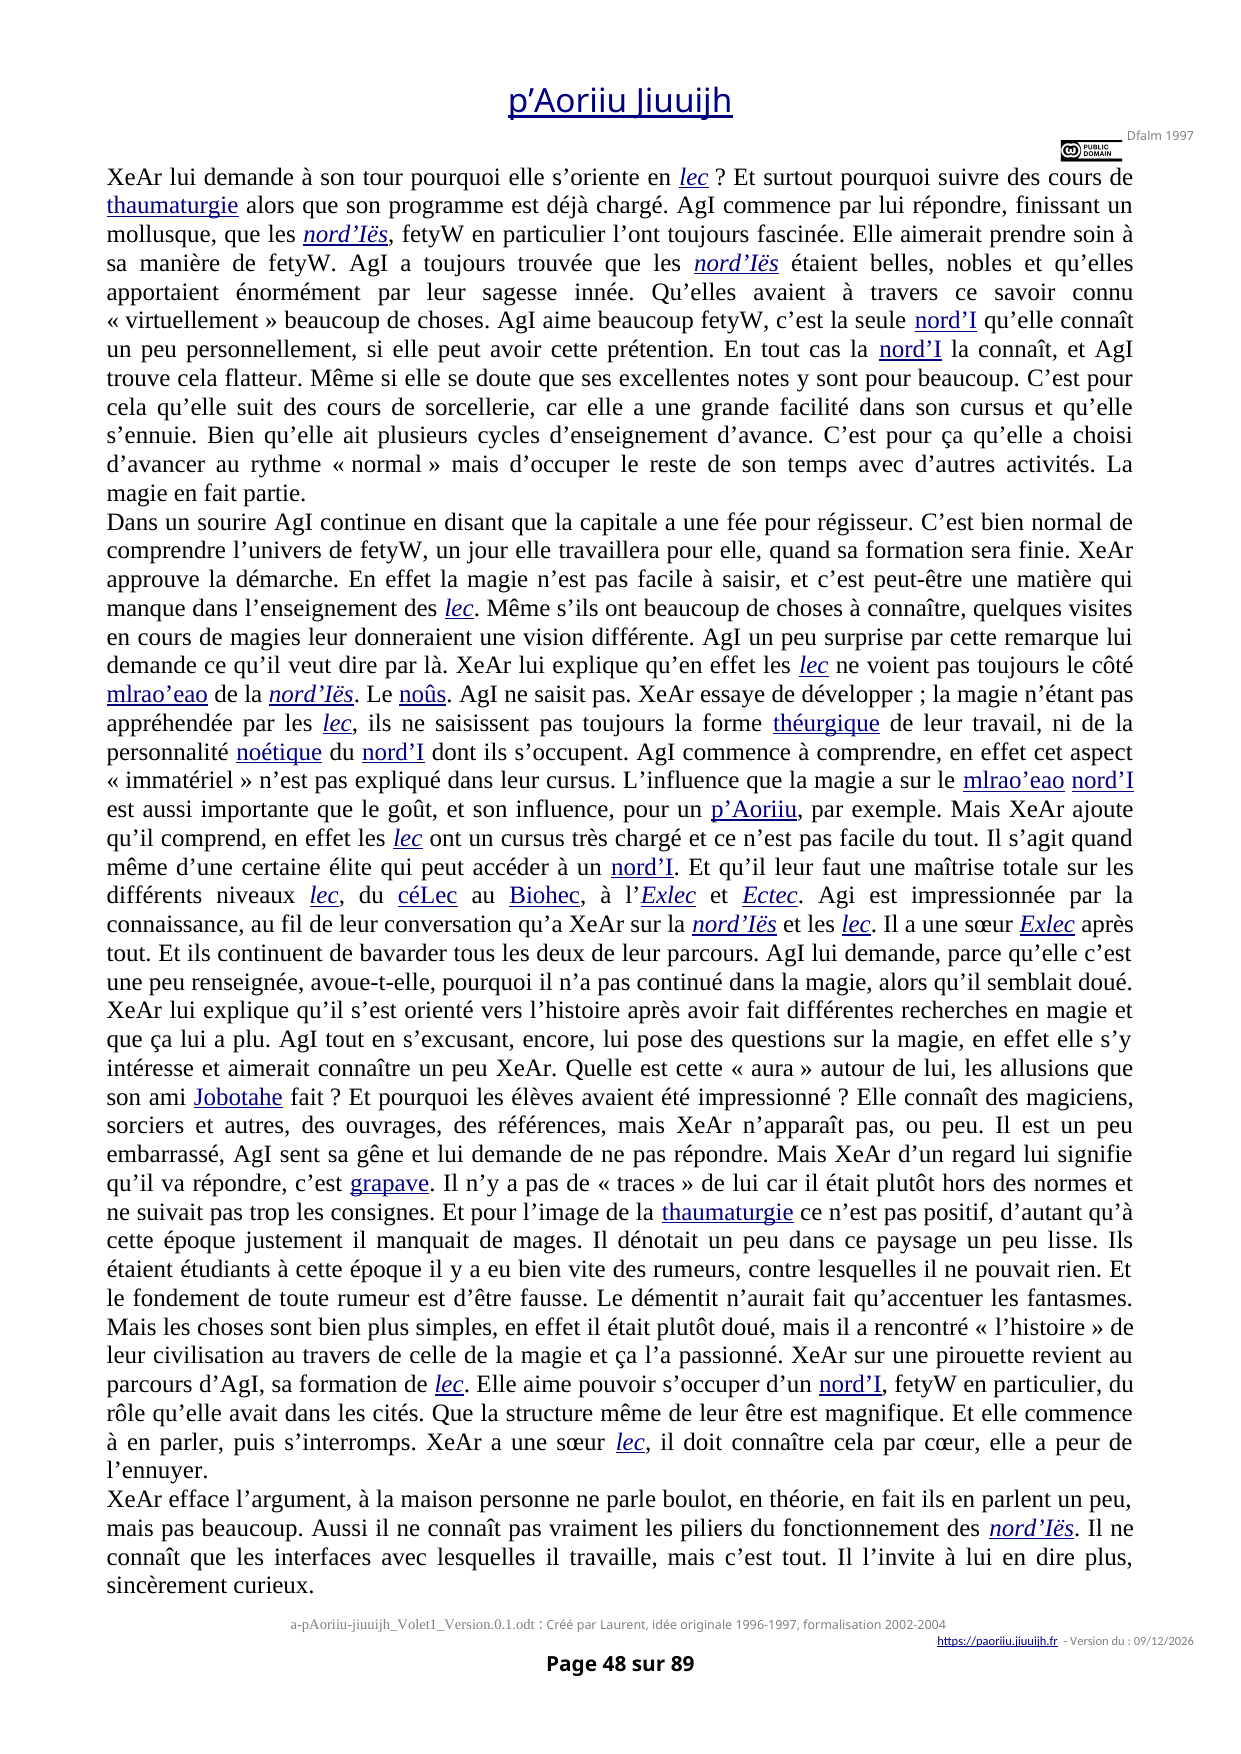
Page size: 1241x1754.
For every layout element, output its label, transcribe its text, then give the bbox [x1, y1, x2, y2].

text Dans un sourire AgI continue en disant que la capitale a une fée pour régisseur. C’est bien normal de comprendre l’univers de fetyW, un jour elle travaillera pour elle, quand sa formation sera finie. XeAr approuve la démarche. En effet la magie n’est pas facile à saisir, et c’est peut-être une matière qui manque dans l’enseignement des lec. Même s’ils ont beaucoup de choses à connaître, quelques visites en cours de magies leur donneraient une vision différente. AgI un peu surprise par cette remarque lui demande ce qu’il veut dire par là. XeAr lui explique qu’en effet les lec ne voient pas toujours le côté mlrao’eao de la nord’Iës. Le noûs. AgI ne saisit pas. XeAr essaye de développer ; la magie n’étant pas appréhendée par les lec, ils ne saisissent pas toujours la forme théurgique de leur travail, ni de la personnalité noétique du nord’I dont ils s’occupent. AgI commence à comprendre, en effet cet aspect « immatériel » n’est pas expliqué dans leur cursus. L’influence que la magie a sur le mlrao’eao nord’I est aussi importante que le goût, et son influence, pour un p’Aoriiu, par exemple. Mais XeAr ajoute qu’il comprend, en effet les lec ont un cursus très chargé et ce n’est pas facile du tout. Il s’agit quand même d’une certaine élite qui peut accéder à un nord’I. Et qu’il leur faut une maîtrise totale sur les différents niveaux lec, du céLec au Biohec, à l’Exlec et Ectec. Agi est impressionnée par la connaissance, au fil de leur conversation qu’a XeAr sur la nord’Iës et les lec. Il a une sœur Exlec après tout. Et ils continuent de bavarder tous les deux de leur parcours. AgI lui demande, parce qu’elle c’est une peu renseignée, avoue-t-elle, pourquoi il n’a pas continué dans la magie, alors qu’il semblait doué. [106, 507, 1134, 996]
text XeAr efface l’argument, à la maison personne ne parle boulot, en théorie, en fait ils en parlent un peu, mais pas beaucoup. Aussi il ne connaît pas vraiment les piliers du fonctionnement des nord’Iës. Il ne connaît que les interfaces avec lesquelles il travaille, mais c’est tout. Il l’invite à lui en dire plus, sincèrement curieux. [106, 1484, 1134, 1599]
text XeAr lui demande à son tour pourquoi elle s’oriente en lec ? Et surtout pourquoi suivre des cours de thaumaturgie alors que son programme est déjà chargé. AgI commence par lui répondre, finissant un mollusque, que les nord’Iës, fetyW en particulier l’ont toujours fascinée. Elle aimerait prendre soin à sa manière de fetyW. AgI a toujours trouvée que les nord’Iës étaient belles, nobles et qu’elles apportaient énormément par leur sagesse innée. Qu’elles avaient à travers ce savoir connu « virtuellement » beaucoup de choses. AgI aime beaucoup fetyW, c’est la seule nord’I qu’elle connaît un peu personnellement, si elle peut avoir cette prétention. En tout cas la nord’I la connaît, et AgI trouve cela flatteur. Même si elle se doute que ses excellentes notes y sont pour beaucoup. C’est pour cela qu’elle suit des cours de sorcellerie, car elle a une grande facilité dans son cursus et qu’elle s’ennuie. Bien qu’elle ait plusieurs cycles d’enseignement d’avance. C’est pour ça qu’elle a choisi d’avancer au rythme « normal » mais d’occuper le reste de son temps avec d’autres activités. La magie en fait partie. [106, 162, 1134, 507]
text XeAr lui explique qu’il s’est orienté vers l’histoire après avoir fait différentes recherches en magie et que ça lui a plu. AgI tout en s’excusant, encore, lui pose des questions sur la magie, en effet elle s’y intéresse et aimerait connaître un peu XeAr. Quelle est cette « aura » autour de lui, les allusions que son ami Jobotahe fait ? Et pourquoi les élèves avaient été impressionné ? Elle connaît des magiciens, sorciers et autres, des ouvrages, des références, mais XeAr n’apparaît pas, ou peu. Il est un peu embarrassé, AgI sent sa gêne et lui demande de ne pas répondre. Mais XeAr d’un regard lui signifie qu’il va répondre, c’est grapave. Il n’y a pas de « traces » de lui car il était plutôt hors des normes et ne suivait pas trop les consignes. Et pour l’image de la thaumaturgie ce n’est pas positif, d’autant qu’à cette époque justement il manquait de mages. Il dénotait un peu dans ce paysage un peu lisse. Ils étaient étudiants à cette époque il y a eu bien vite des rumeurs, contre lesquelles il ne pouvait rien. Et le fondement de toute rumeur est d’être fausse. Le démentit n’aurait fait qu’accentuer les fantasmes. Mais les choses sont bien plus simples, en effet il était plutôt doué, mais il a rencontré « l’histoire » de leur civilisation au travers de celle de la magie et ça l’a passionné. XeAr sur une pirouette revient au parcours d’AgI, sa formation de lec. Elle aime pouvoir s’occuper d’un nord’I, fetyW en particulier, du rôle qu’elle avait dans les cités. Que la structure même de leur être est magnifique. Et elle commence à en parler, puis s’interromps. XeAr a une sœur lec, il doit connaître cela par cœur, elle a peur de l’ennuyer. [106, 996, 1134, 1484]
